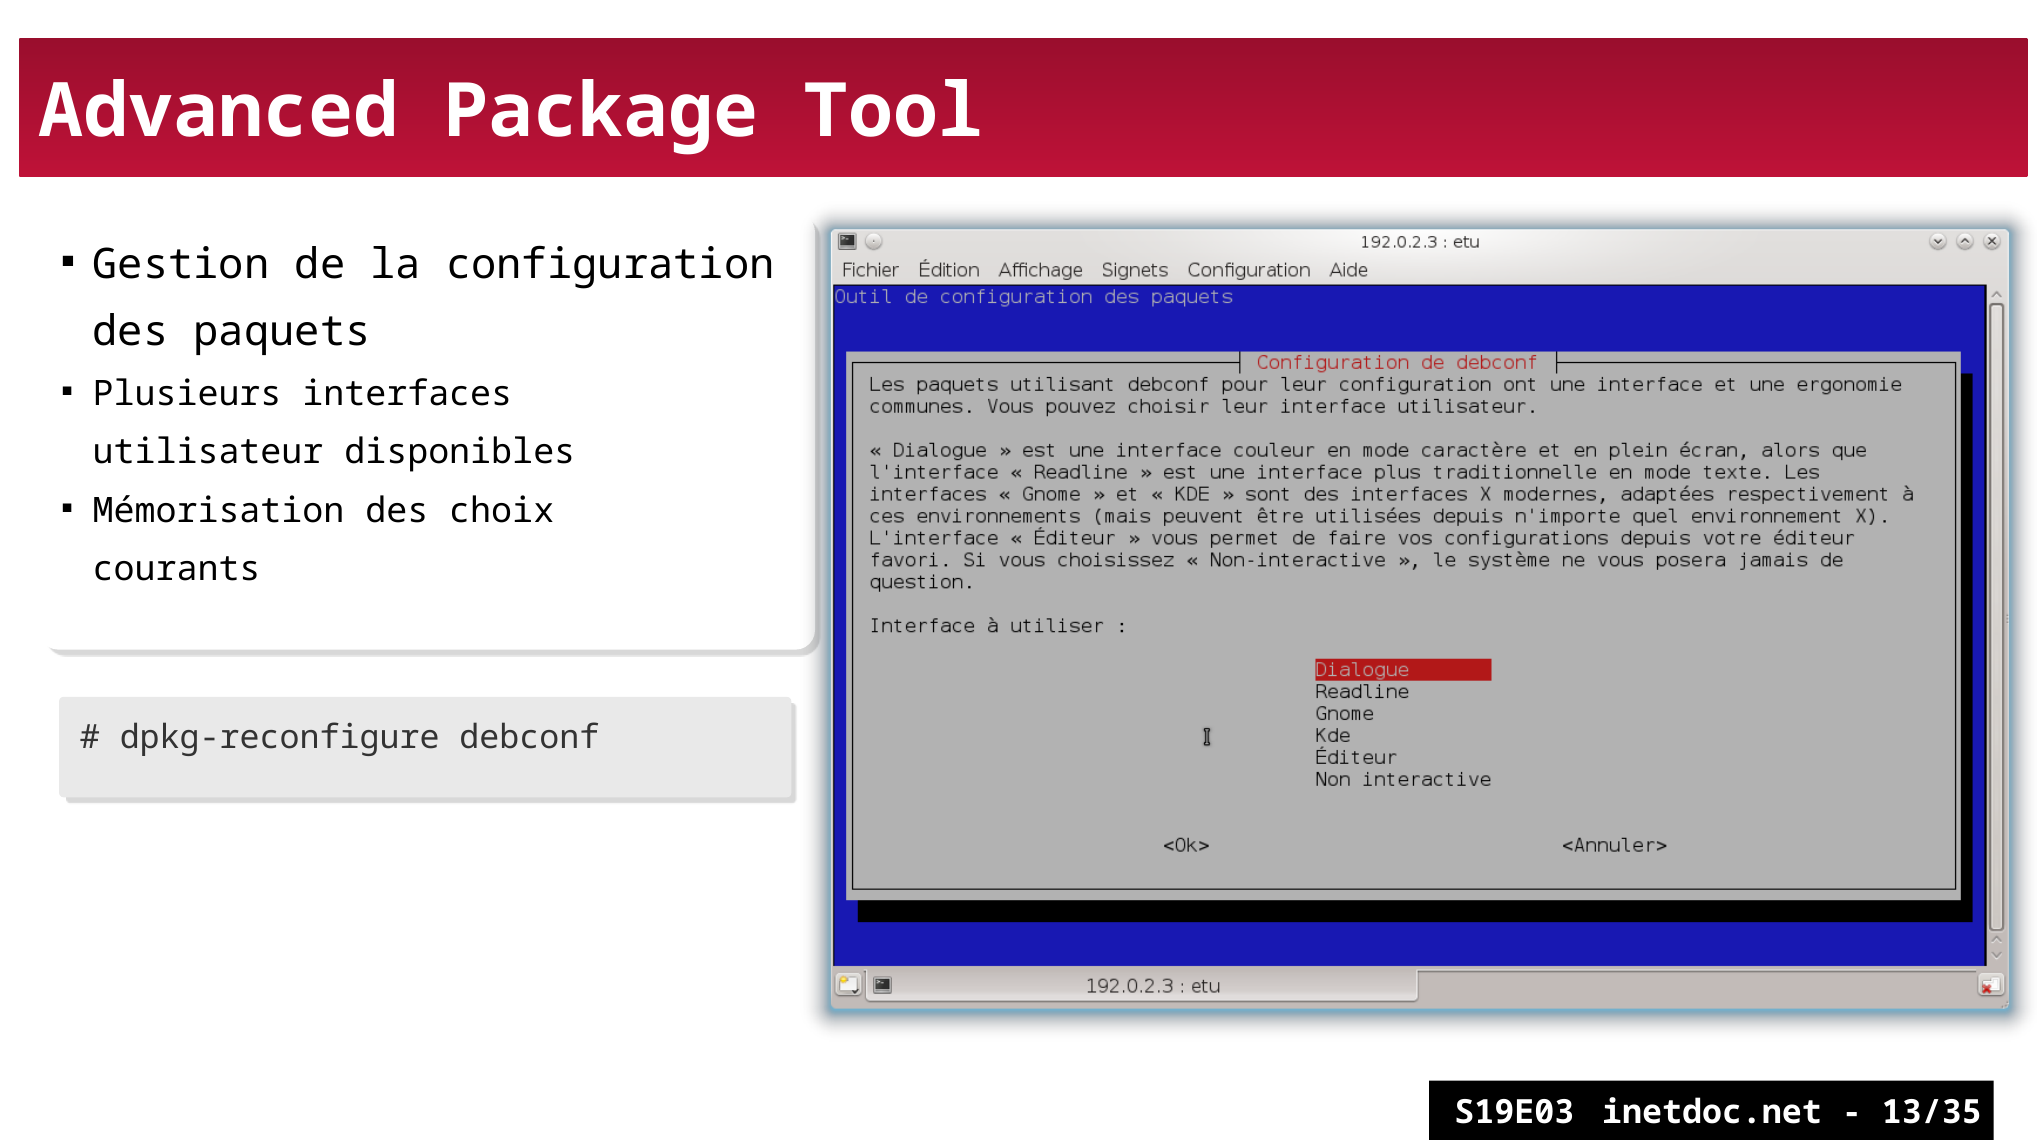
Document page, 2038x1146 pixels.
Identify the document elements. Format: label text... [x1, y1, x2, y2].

text_box # dpkg-reconfigure debconf [59, 696, 792, 798]
text_box S19E03 inetdoc.net - <numéro>/35 [1429, 1080, 1994, 1140]
text_box Gestion de la configuration des paquets Plusieurs interfaces utilisateur disponibles Mémorisation des choix courants [38, 212, 784, 650]
text_box Advanced Package Tool [19, 38, 2028, 177]
picture [784, 183, 2038, 1055]
